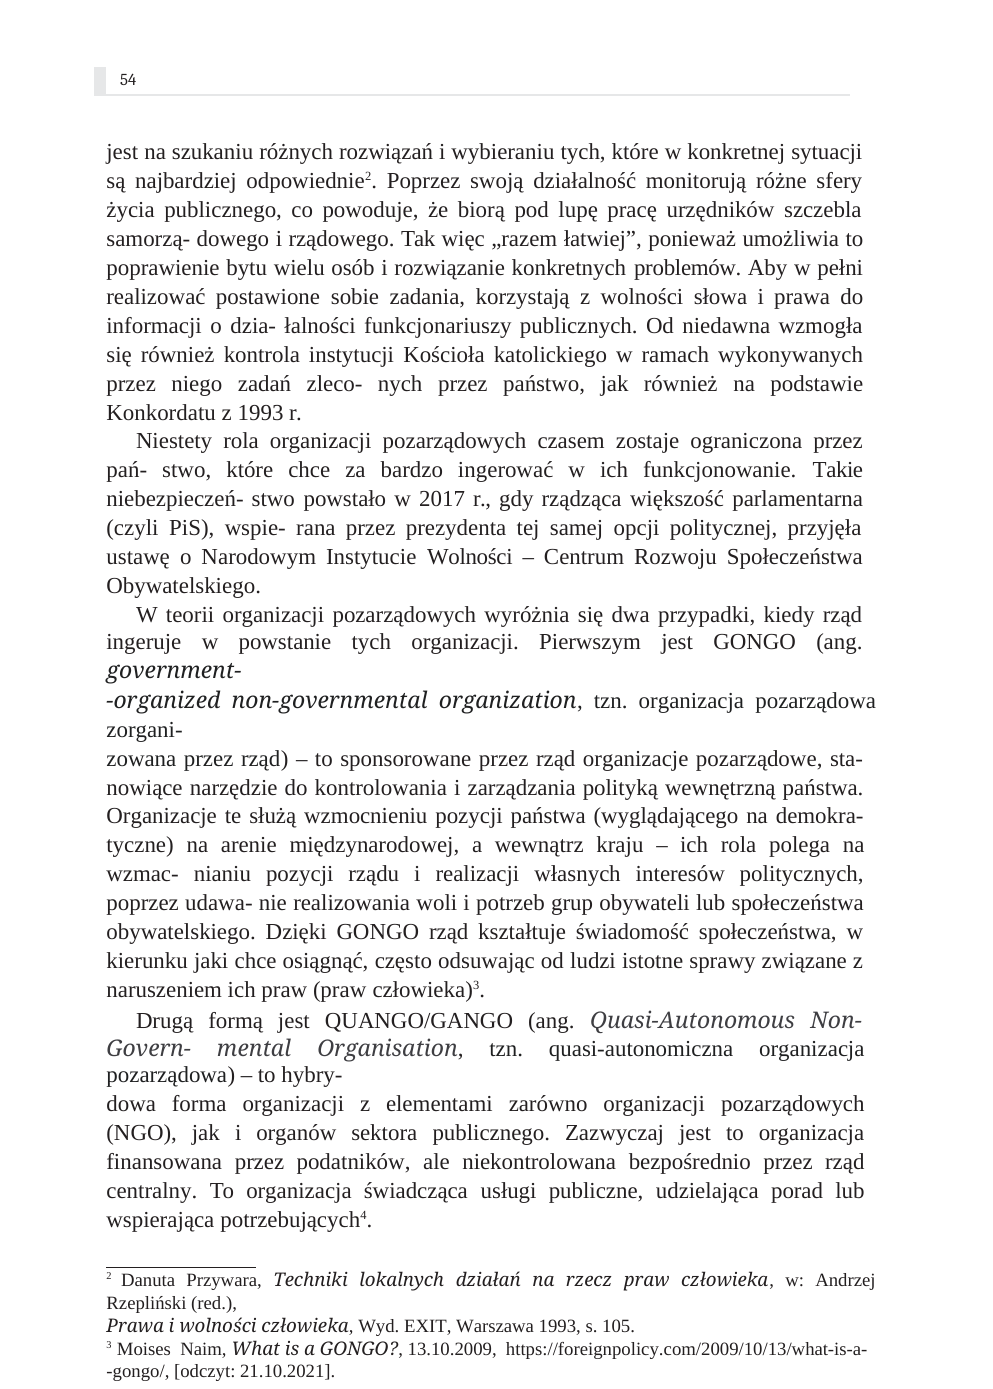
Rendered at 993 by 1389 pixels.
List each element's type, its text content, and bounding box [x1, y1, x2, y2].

text [106, 64, 862, 94]
text dowa forma organizacji z elementami zarówno organizacji pozarządowych (NGO), jak i organów sektora publicznego. Zazwyczaj jest to organizacja finansowana przez podatników, ale niekontrolowana bezpośrednio przez rząd centralny. To organizacja świadcząca usługi publiczne, udzielająca porad lub wspierająca potrzebujących4. [106, 1090, 864, 1233]
text 3 Moises Naim, What is a GONGO?, 13.10.2009, https://foreignpolicy.com/2009/10/13/what-is-a- [106, 1337, 876, 1361]
text -gongo/, [odczyt: 21.10.2021]. [106, 1361, 876, 1381]
text 54 [120, 70, 862, 89]
text Niestety rola organizacji pozarządowych czasem zostaje ograniczona przez pań- stwo, które chce za bardzo ingerować w ich funkcjonowanie. Takie niebezpieczeń- stwo powstało w 2017 r., gdy rządząca większość parlamentarna (czyli PiS), wspie- rana przez prezydenta tej samej opcji politycznej, przyjęła ustawę o Narodowym Instytucie Wolności – Centrum Rozwoju Społeczeństwa Obywatelskiego. [106, 428, 863, 599]
text zowana przez rząd) – to sponsorowane przez rząd organizacje pozarządowe, sta- nowiące narzędzie do kontrolowania i zarządzania polityką wewnętrzną państwa. Organizacje te służą wzmocnieniu pozycji państwa (wyglądającego na demokra- tyczne) na arenie międzynarodowej, a wewnątrz kraju – ich rola polega na wzmac- nianiu pozycji rządu i realizacji własnych interesów politycznych, poprzez udawa- nie realizowania woli i potrzeb grup obywateli lub społeczeństwa obywatelskiego. Dzięki GONGO rząd kształtuje świadomość społeczeństwa, w kierunku jaki chce osiągnąć, często odsuwając od ludzi istotne sprawy związane z naruszeniem ich praw (praw człowieka)3. [106, 744, 865, 1003]
text -organized non-governmental organization, tzn. organizacja pozarządowa zorgani- [106, 685, 876, 744]
text W teorii organizacji pozarządowych wyróżnia się dwa przypadki, kiedy rząd ingeruje w powstanie tych organizacji. Pierwszym jest GONGO (ang. government- [106, 601, 863, 685]
text jest na szukaniu różnych rozwiązań i wybieraniu tych, które w konkretnej sytuacji są najbardziej odpowiednie2. Poprzez swoją działalność monitorują różne sfery życia publicznego, co powoduje, że biorą pod lupę pracę urzędników szczebla samorzą- dowego i rządowego. Tak więc „razem łatwiej”, ponieważ umożliwia to poprawienie bytu wielu osób i rozwiązanie konkretnych problemów. Aby w pełni realizować postawione sobie zadania, korzystają z wolności słowa i prawa do informacji o dzia- łalności funkcjonariuszy publicznych. Od niedawna wzmogła się również kontrola instytucji Kościoła katolickiego w ramach wykonywanych przez niego zadań zleco- nych przez państwo, jak również na podstawie Konkordatu z 1993 r. [106, 138, 863, 425]
text Prawa i wolności człowieka, Wyd. EXIT, Warszawa 1993, s. 105. [106, 1314, 876, 1337]
text 2 Danuta Przywara, Techniki lokalnych działań na rzecz praw człowieka, w: Andrzej Rzepliński (red.), [106, 1262, 876, 1314]
text Drugą formą jest QUANGO/GANGO (ang. Quasi-Autonomous Non-Govern- mental Organisation, tzn. quasi-autonomiczna organizacja pozarządowa) – to hybry- [106, 1005, 864, 1088]
